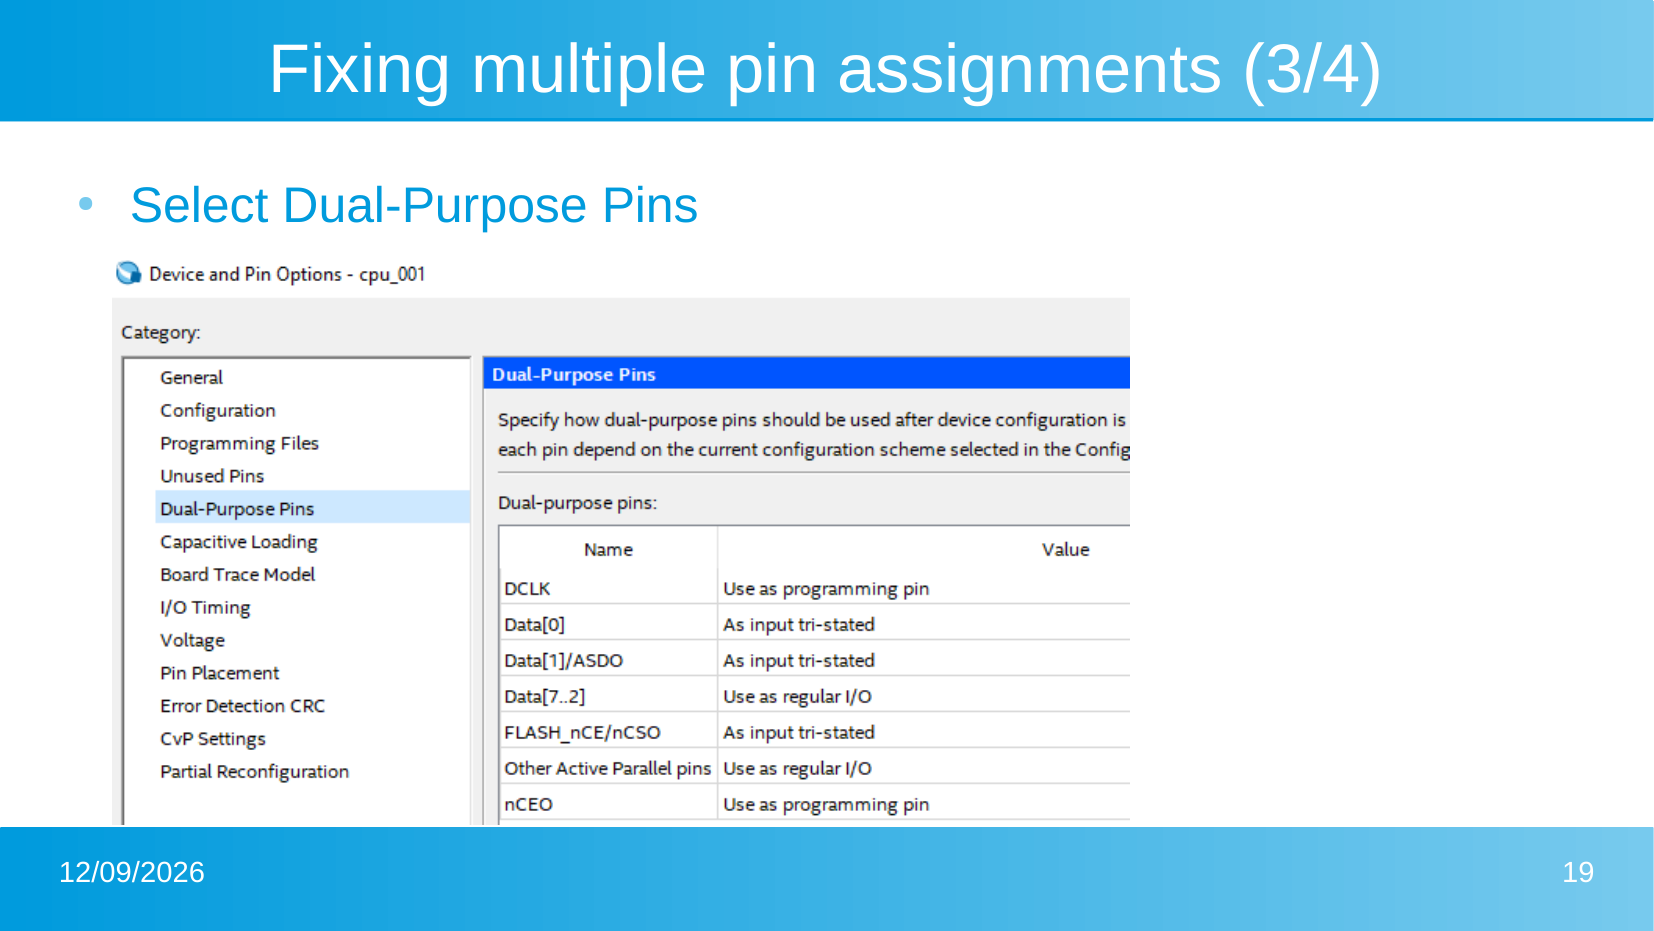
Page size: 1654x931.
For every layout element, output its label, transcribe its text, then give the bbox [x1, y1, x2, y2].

list Select Dual-Purpose Pins [59, 177, 1595, 263]
picture [112, 256, 1130, 826]
title Fixing multiple pin assignments (3/4) [59, 29, 1595, 108]
